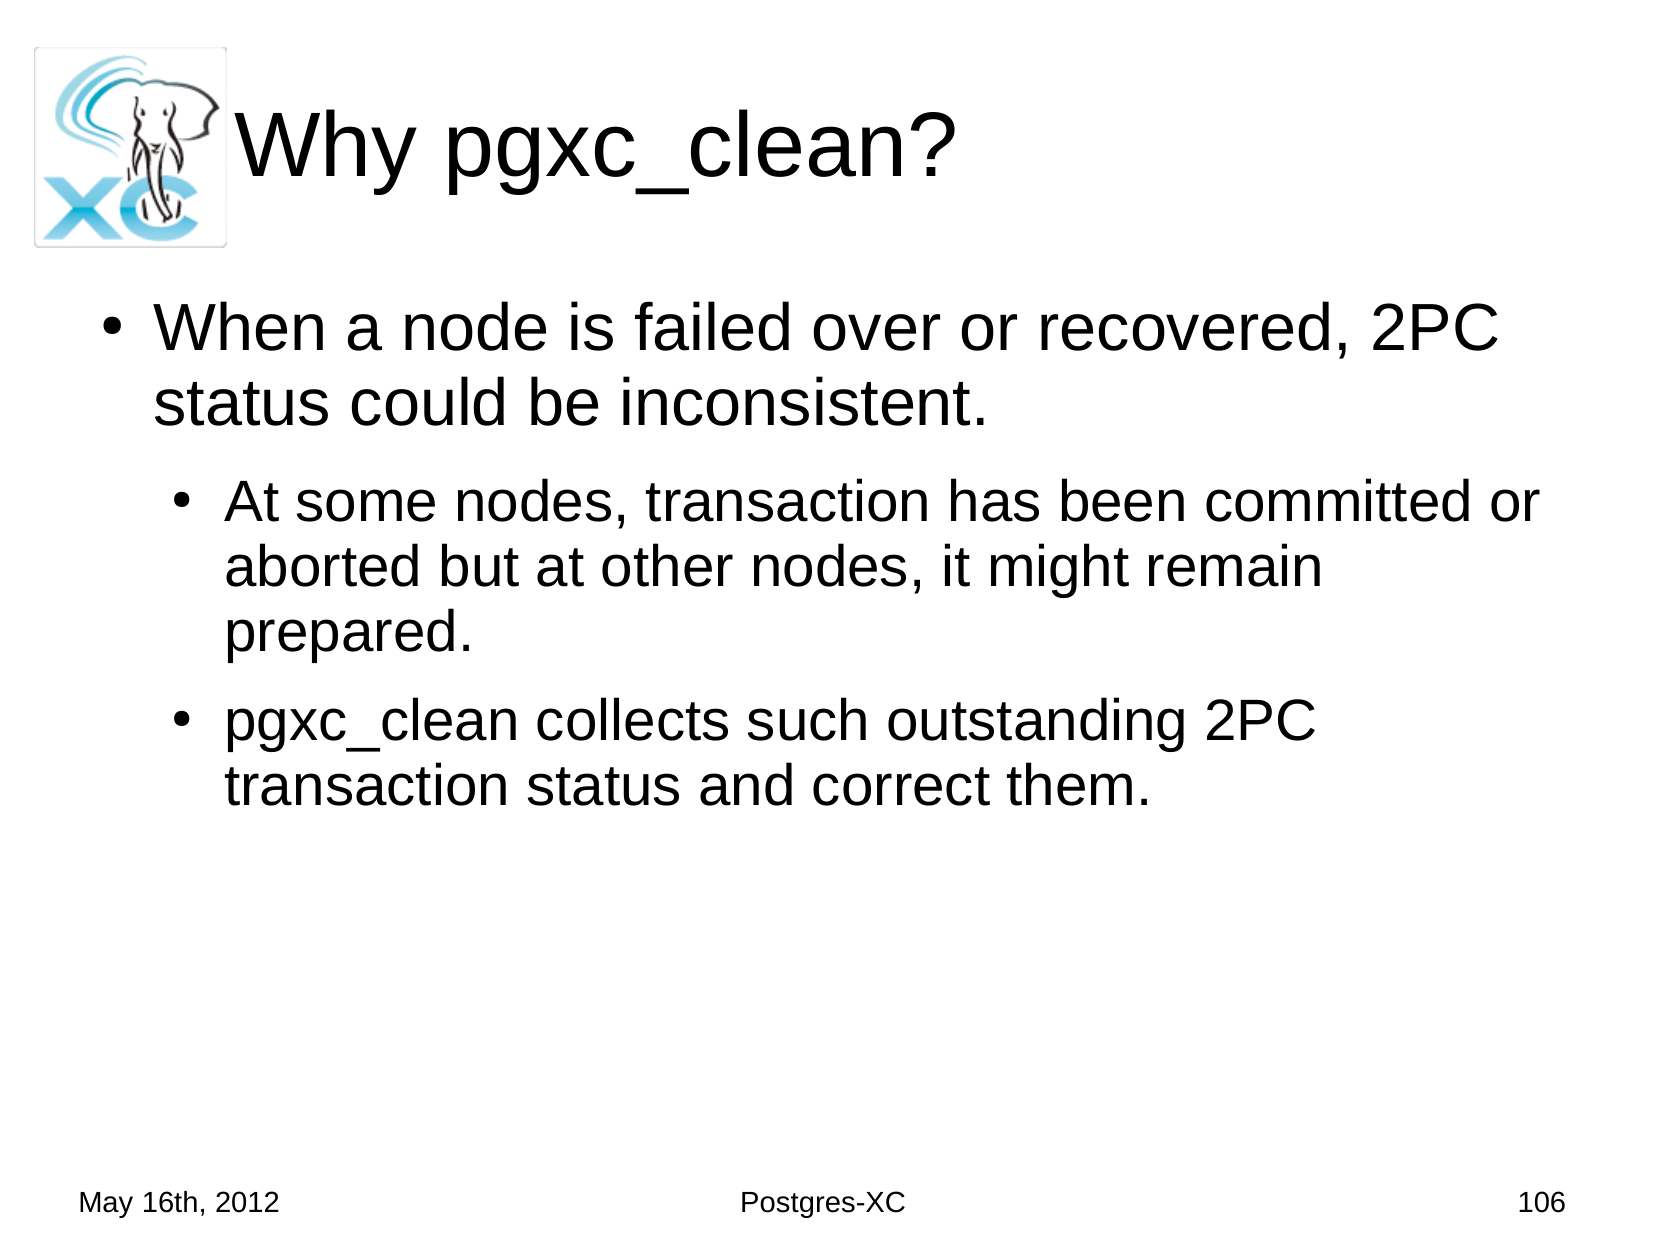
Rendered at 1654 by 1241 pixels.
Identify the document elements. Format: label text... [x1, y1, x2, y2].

title Why pgxc_clean? [234, 40, 1599, 248]
picture [34, 47, 227, 248]
list When a node is failed over or recovered, 2PC status could be inconsistent. At some nodes, transaction has been committed or aborted but at other nodes, it might remain prepared. pgxc_clean collects such outstanding 2PC transaction status and correct them. [82, 290, 1571, 1109]
